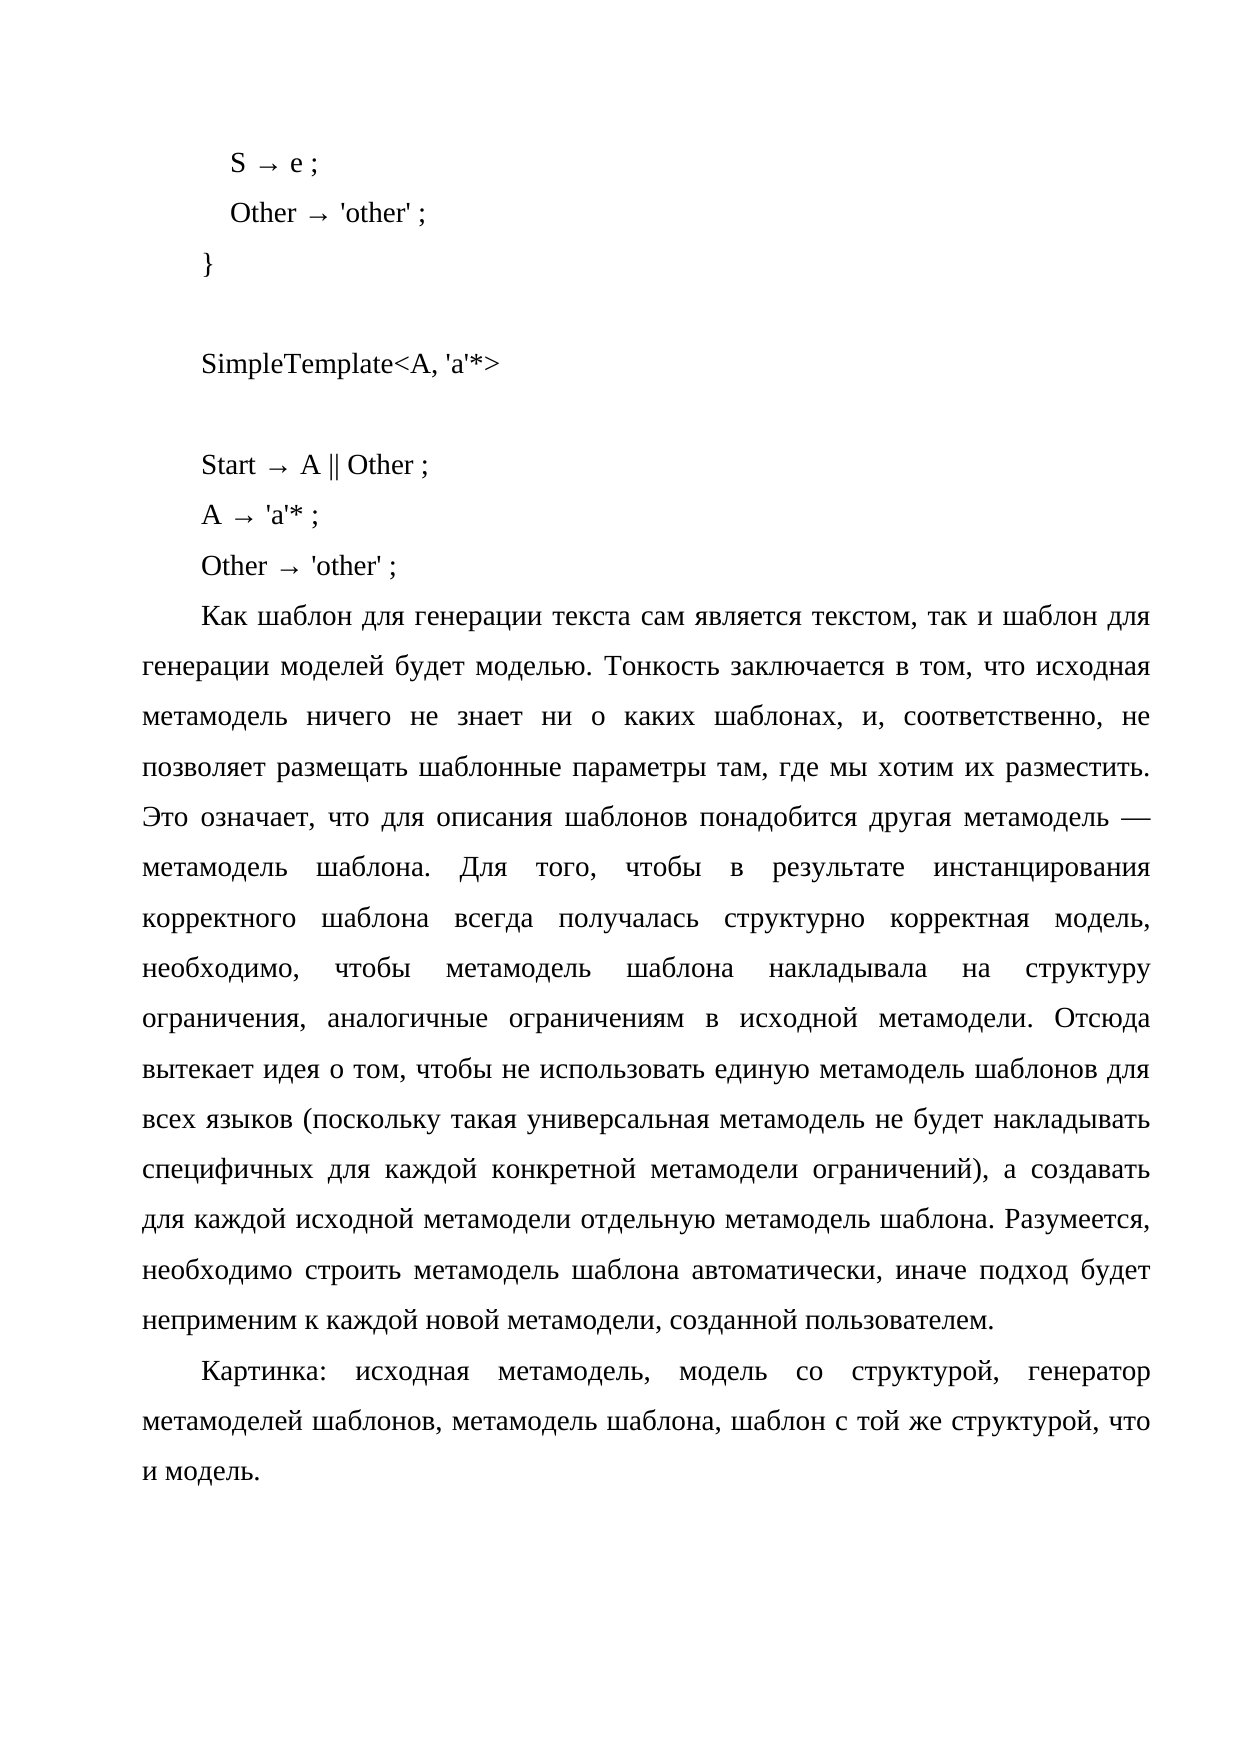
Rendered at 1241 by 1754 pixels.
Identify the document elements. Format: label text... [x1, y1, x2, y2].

text A → 'a'* ; [142, 497, 1151, 531]
text Картинка: исходная метамодель, модель со структурой, генератор метамоделей шаблонов, метамодель шаблона, шаблон с той же структурой, что и модель. [142, 1353, 1151, 1487]
text Start → A || Other ; [142, 447, 1151, 481]
text } [142, 246, 1151, 279]
text Как шаблон для генерации текста сам является текстом, так и шаблон для генерации моделей будет моделью. Тонкость заключается в том, что исходная метамодель ничего не знает ни о каких шаблонах, и, соответственно, не позволяет размещать шаблонные параметры там, где мы хотим их разместить. Это означает, что для описания шаблонов понадобится другая метамодель — метамодель шаблона. Для того, чтобы в результате инстанцирования корректного шаблона всегда получалась структурно корректная модель, необходимо, чтобы метамодель шаблона накладывала на структуру ограничения, аналогичные ограничениям в исходной метамодели. Отсюда вытекает идея о том, чтобы не использовать единую метамодель шаблонов для всех языков (поскольку такая универсальная метамодель не будет накладывать специфичных для каждой конкретной метамодели ограничений), а создавать для каждой исходной метамодели отдельную метамодель шаблона. Разумеется, необходимо строить метамодель шаблона автоматически, иначе подход будет неприменим к каждой новой метамодели, созданной пользователем. [142, 598, 1151, 1336]
text Other → 'other' ; [142, 195, 1151, 229]
text SimpleTemplate<A, 'a'*> [142, 346, 1151, 380]
text Other → 'other' ; [142, 548, 1151, 581]
text S → e ; [142, 145, 1151, 179]
